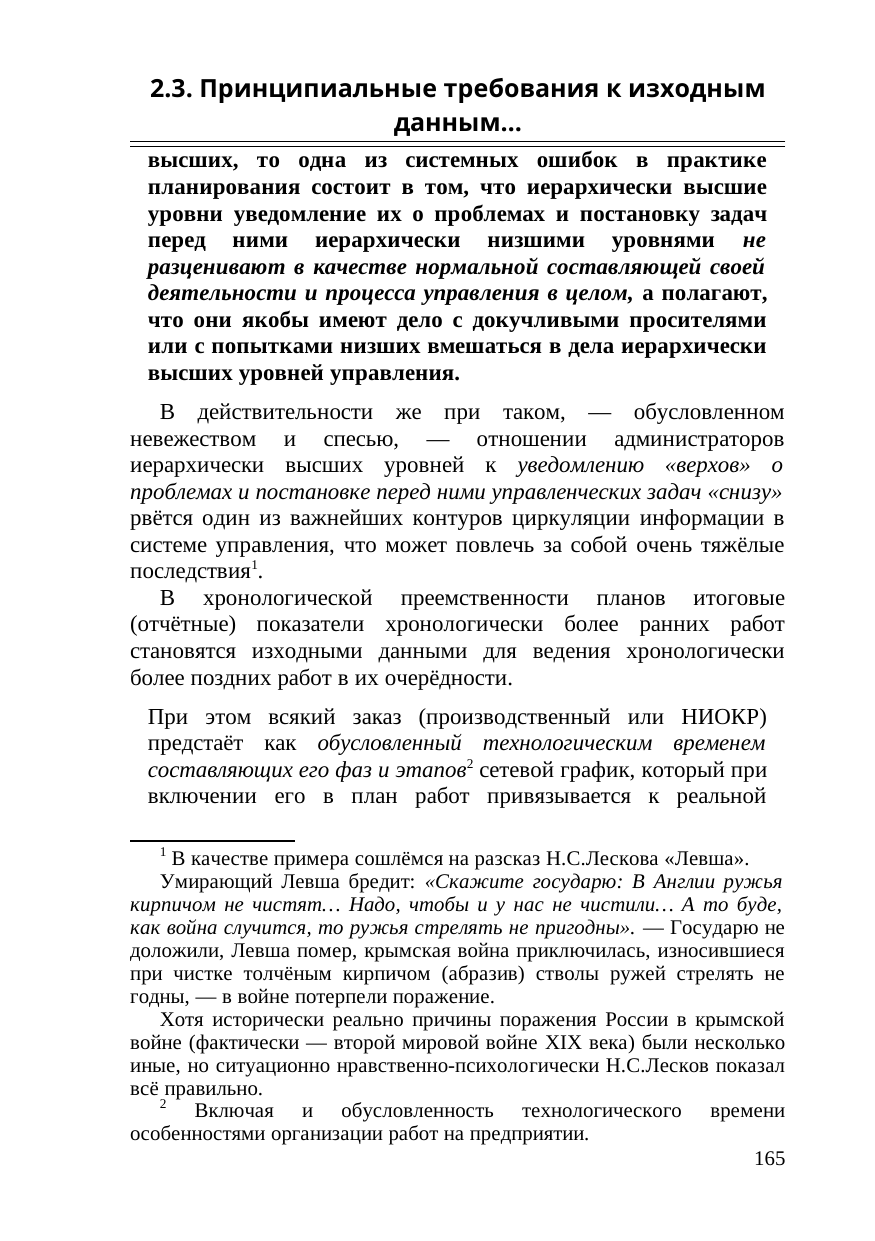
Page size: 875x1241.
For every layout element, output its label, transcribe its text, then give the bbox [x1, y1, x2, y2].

text При этом всякий заказ (производственный или НИОКР) предстаёт как обусловленный технологическим временем составляющих его фаз и этапов сетевой график, который при включении его в план работ привязывается к реальной [148, 702, 768, 809]
text В хронологической преемственности планов итоговые (отчётные) показатели хронологически более ранних работ становятся изходными данными для ведения хронологически более поздних работ в их очерёдности. [130, 584, 785, 690]
text Хотя исторически реально причины поражения России в крымской войне (фактически — второй мировой войне XIX века) были несколько иные, но ситуационно нравственно-психоло­гичес­ки Н.С.Лесков показал всё правильно. [130, 1008, 785, 1099]
text высших, то одна из системных ошибок в практике планирования состоит в том, что иерархически высшие уровни уведомление их о проблемах и постановку задач перед ними иерархически низшими уровнями не разценивают в качестве нормальной составляющей своей деятельности и процесса управления в целом, а полагают, что они якобы имеют дело с докучливыми просителями или с попытками низших вмешаться в дела иерархически высших уровней управления. [148, 147, 768, 385]
text Включая и обусловленность технологического времени особенностями организации работ на предприятии. [130, 1099, 785, 1145]
text Умирающий Левша бредит: «Скажите государю: В Англии ружья кирпичом не чистят… Надо, чтобы и у нас не чистили… А то буде, как война случится, то ружья стрелять не пригодны». — Государю не доложили, Левша помер, крымская война приключилась, износившиеся при чистке толчёным кирпичом (абразив) стволы ружей стрелять не годны, — в войне потерпели поражение. [130, 870, 785, 1008]
text В качестве примера сошлёмся на разсказ Н.С.Лескова «Левша». [130, 847, 785, 870]
text В действительности же при таком, — обусловленном невежеством и спесью, — отношении администраторов иерархически высших уровней к уведомлению «верхов» о проблемах и постановке перед ними управленческих задач «снизу» рвётся один из важнейших контуров циркуляции информации в системе управления, что может повлечь за собой очень тяжёлые последствия. [130, 398, 785, 584]
